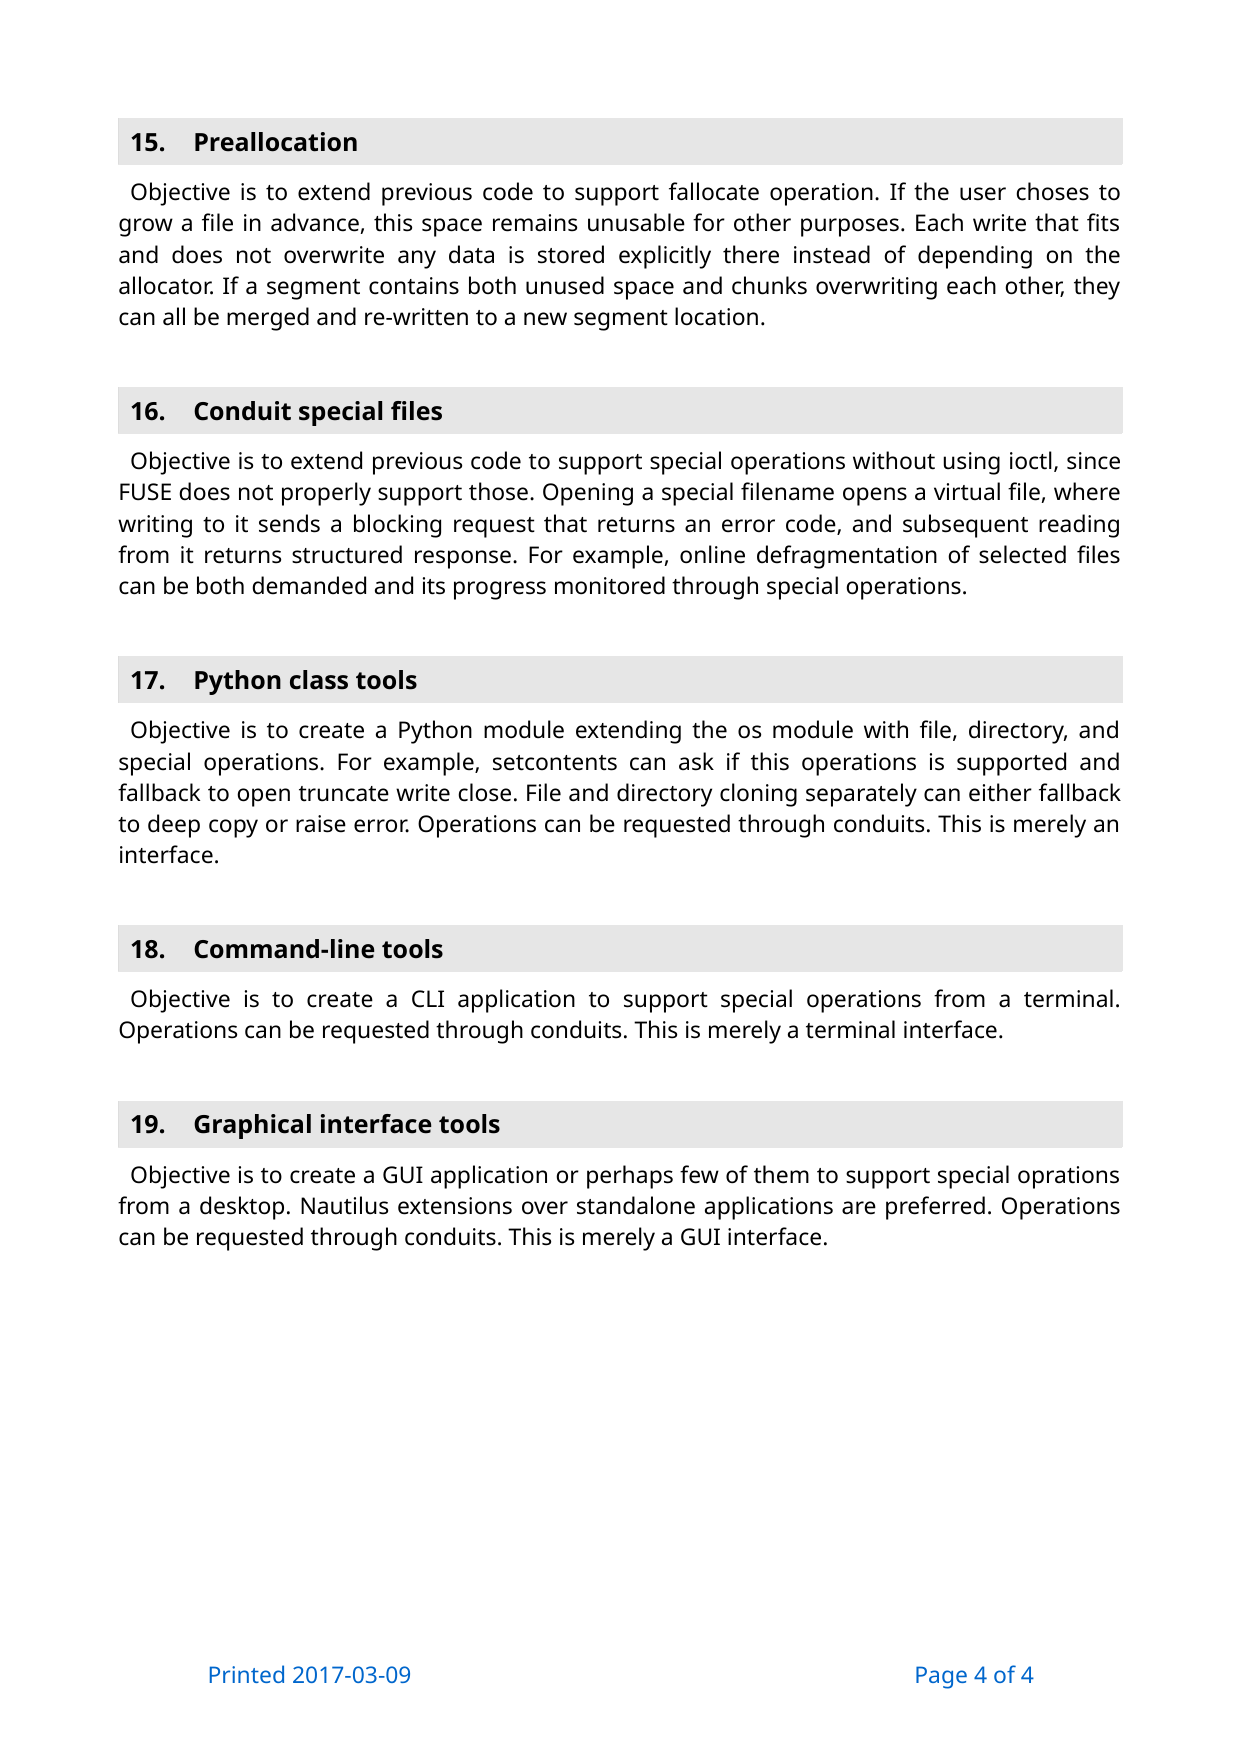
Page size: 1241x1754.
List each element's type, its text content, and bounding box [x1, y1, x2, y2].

text Objective is to create a CLI application to support special operations from a terminal. Operations can be requested through conduits. This is merely a terminal interface. [118, 983, 1122, 1046]
subtitle Preallocation [119, 119, 1122, 164]
subtitle Conduit special files [119, 388, 1122, 433]
subtitle Command-line tools [119, 926, 1122, 971]
text Objective is to extend previous code to support special operations without using ioctl, since FUSE does not properly support those. Opening a special filename opens a virtual file, where writing to it sends a blocking request that returns an error code, and subsequent reading from it returns structured response. For example, online defragmentation of selected files can be both demanded and its progress monitored through special operations. [118, 445, 1122, 601]
text Objective is to create a Python module extending the os module with file, directory, and special operations. For example, setcontents can ask if this operations is supported and fallback to open truncate write close. File and directory cloning separately can either fallback to deep copy or raise error. Operations can be requested through conduits. This is merely an interface. [118, 714, 1122, 870]
subtitle Python class tools [119, 657, 1122, 702]
text Objective is to create a GUI application or perhaps few of them to support special oprations from a desktop. Nautilus extensions over standalone applications are preferred. Operations can be requested through conduits. This is merely a GUI interface. [118, 1158, 1122, 1252]
text Objective is to extend previous code to support fallocate operation. If the user choses to grow a file in advance, this space remains unusable for other purposes. Each write that fits and does not overwrite any data is stored explicitly there instead of depending on the allocator. If a segment contains both unused space and chunks overwriting each other, they can all be merged and re-written to a new segment location. [118, 176, 1122, 332]
subtitle Graphical interface tools [119, 1102, 1122, 1147]
